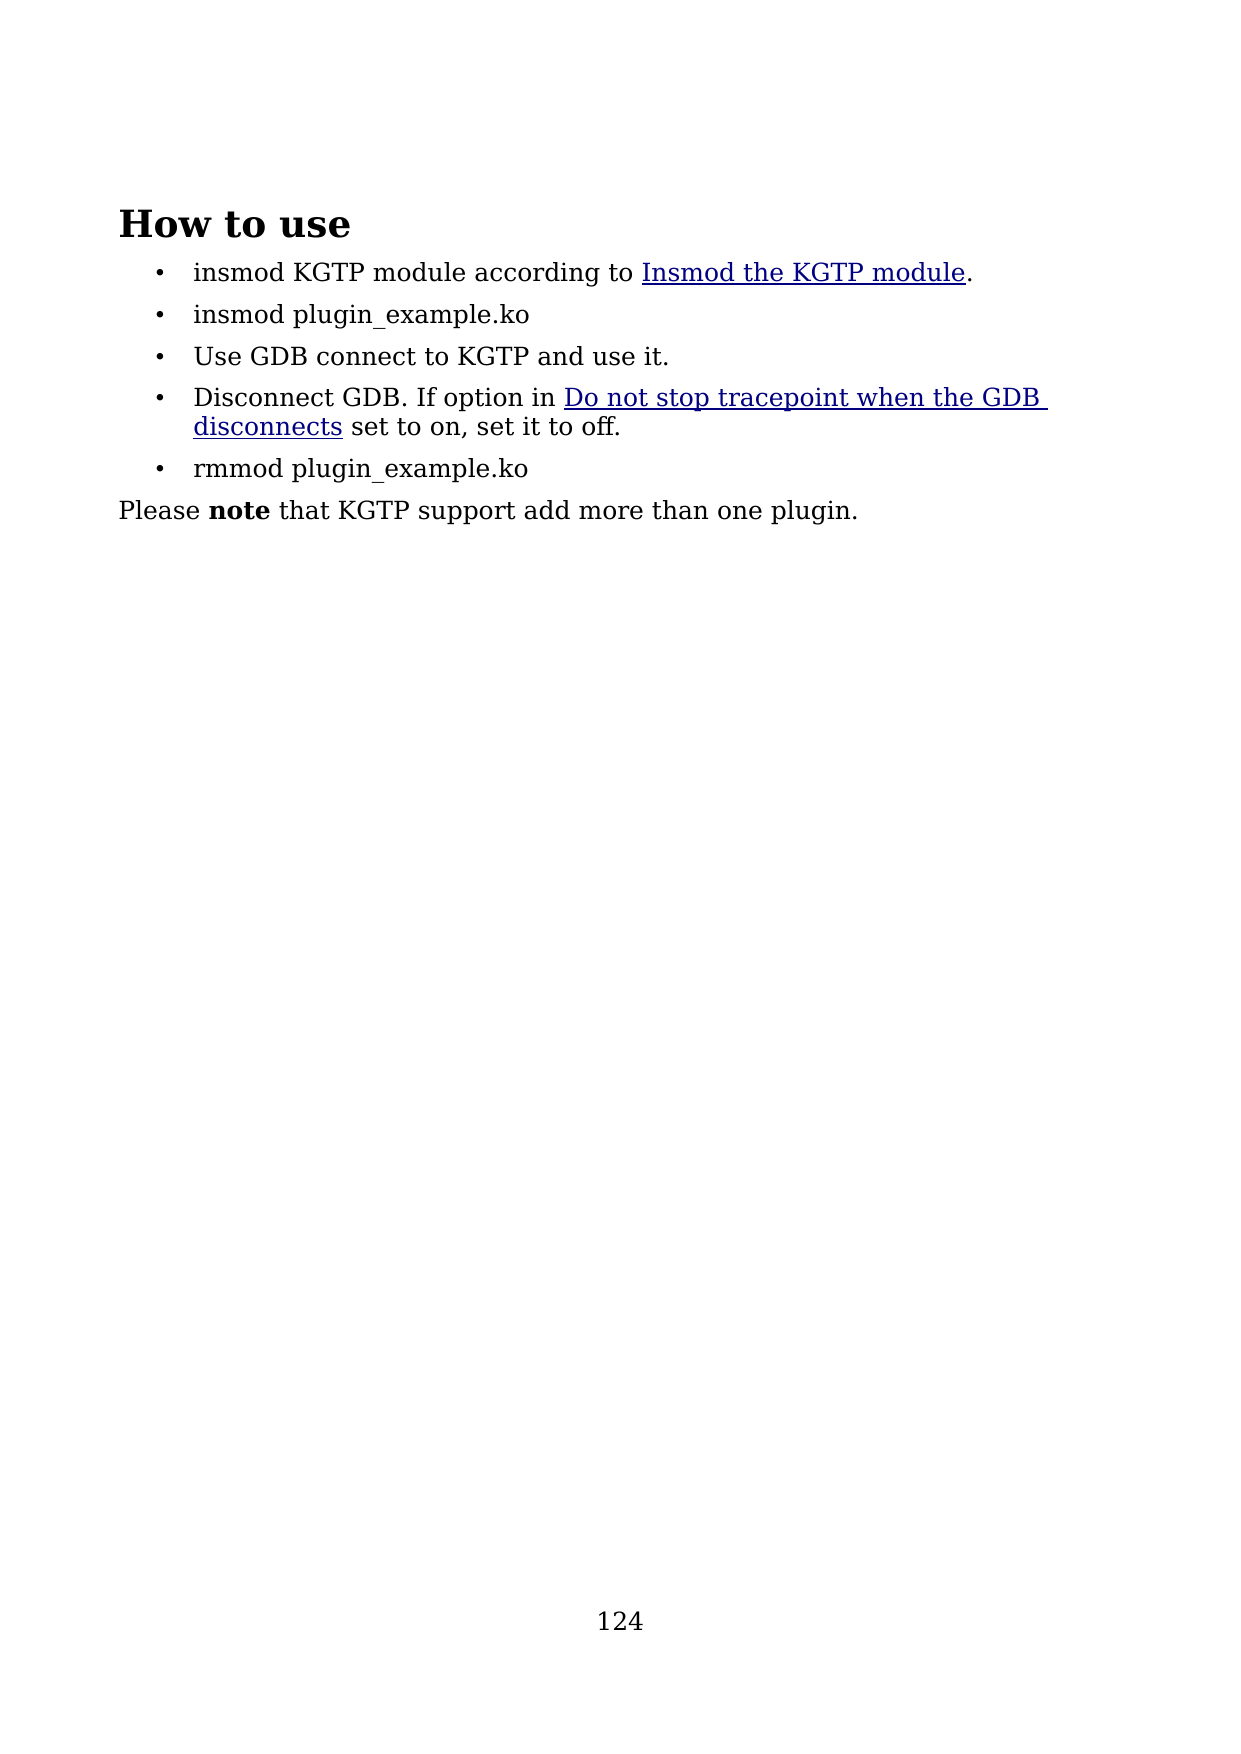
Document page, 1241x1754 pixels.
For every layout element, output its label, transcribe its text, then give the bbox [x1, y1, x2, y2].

list Disconnect GDB. If option in Do not stop tracepoint when the GDB disconnects set to on, set it to off. [156, 383, 1122, 442]
list rmmod plugin_example.ko [156, 454, 1122, 483]
list insmod plugin_example.ko [156, 300, 1122, 329]
list insmod KGTP module according to Insmod the KGTP module. [156, 258, 1122, 287]
list Use GDB connect to KGTP and use it. [156, 342, 1122, 371]
subtitle How to use [118, 202, 1122, 246]
text Please note that KGTP support add more than one plugin. [118, 496, 1122, 525]
